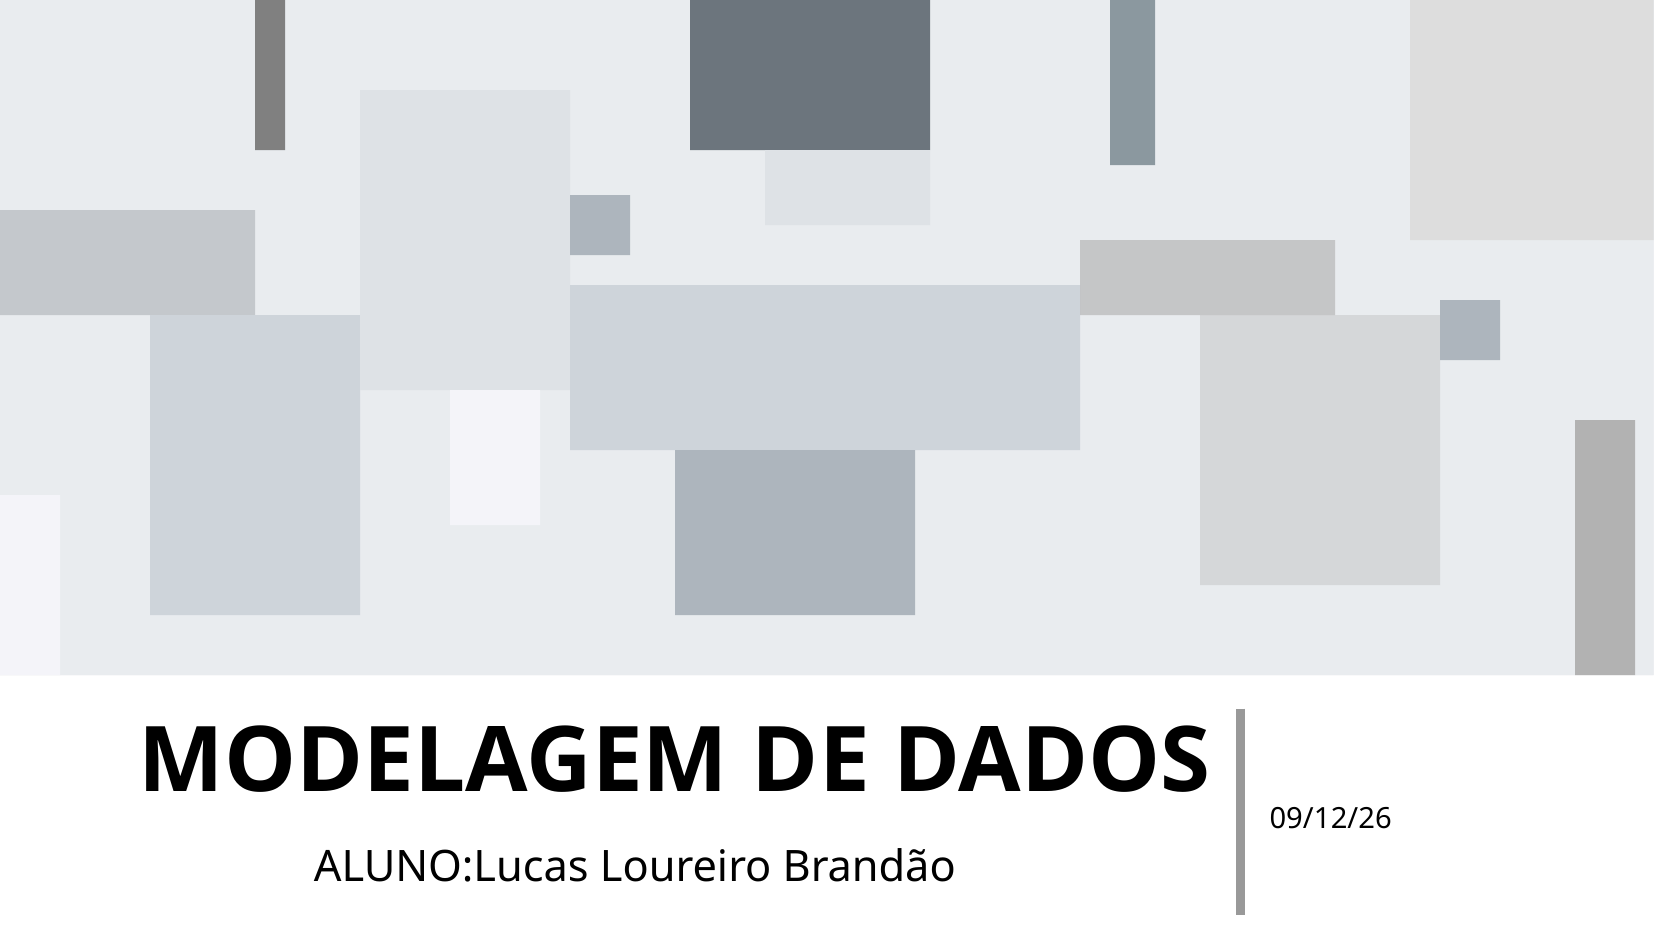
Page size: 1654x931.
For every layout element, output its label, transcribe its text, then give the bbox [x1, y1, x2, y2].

subtitle ALUNO:Lucas Loureiro Brandão [59, 835, 1211, 895]
title MODELAGEM DE DADOS [59, 694, 1211, 819]
